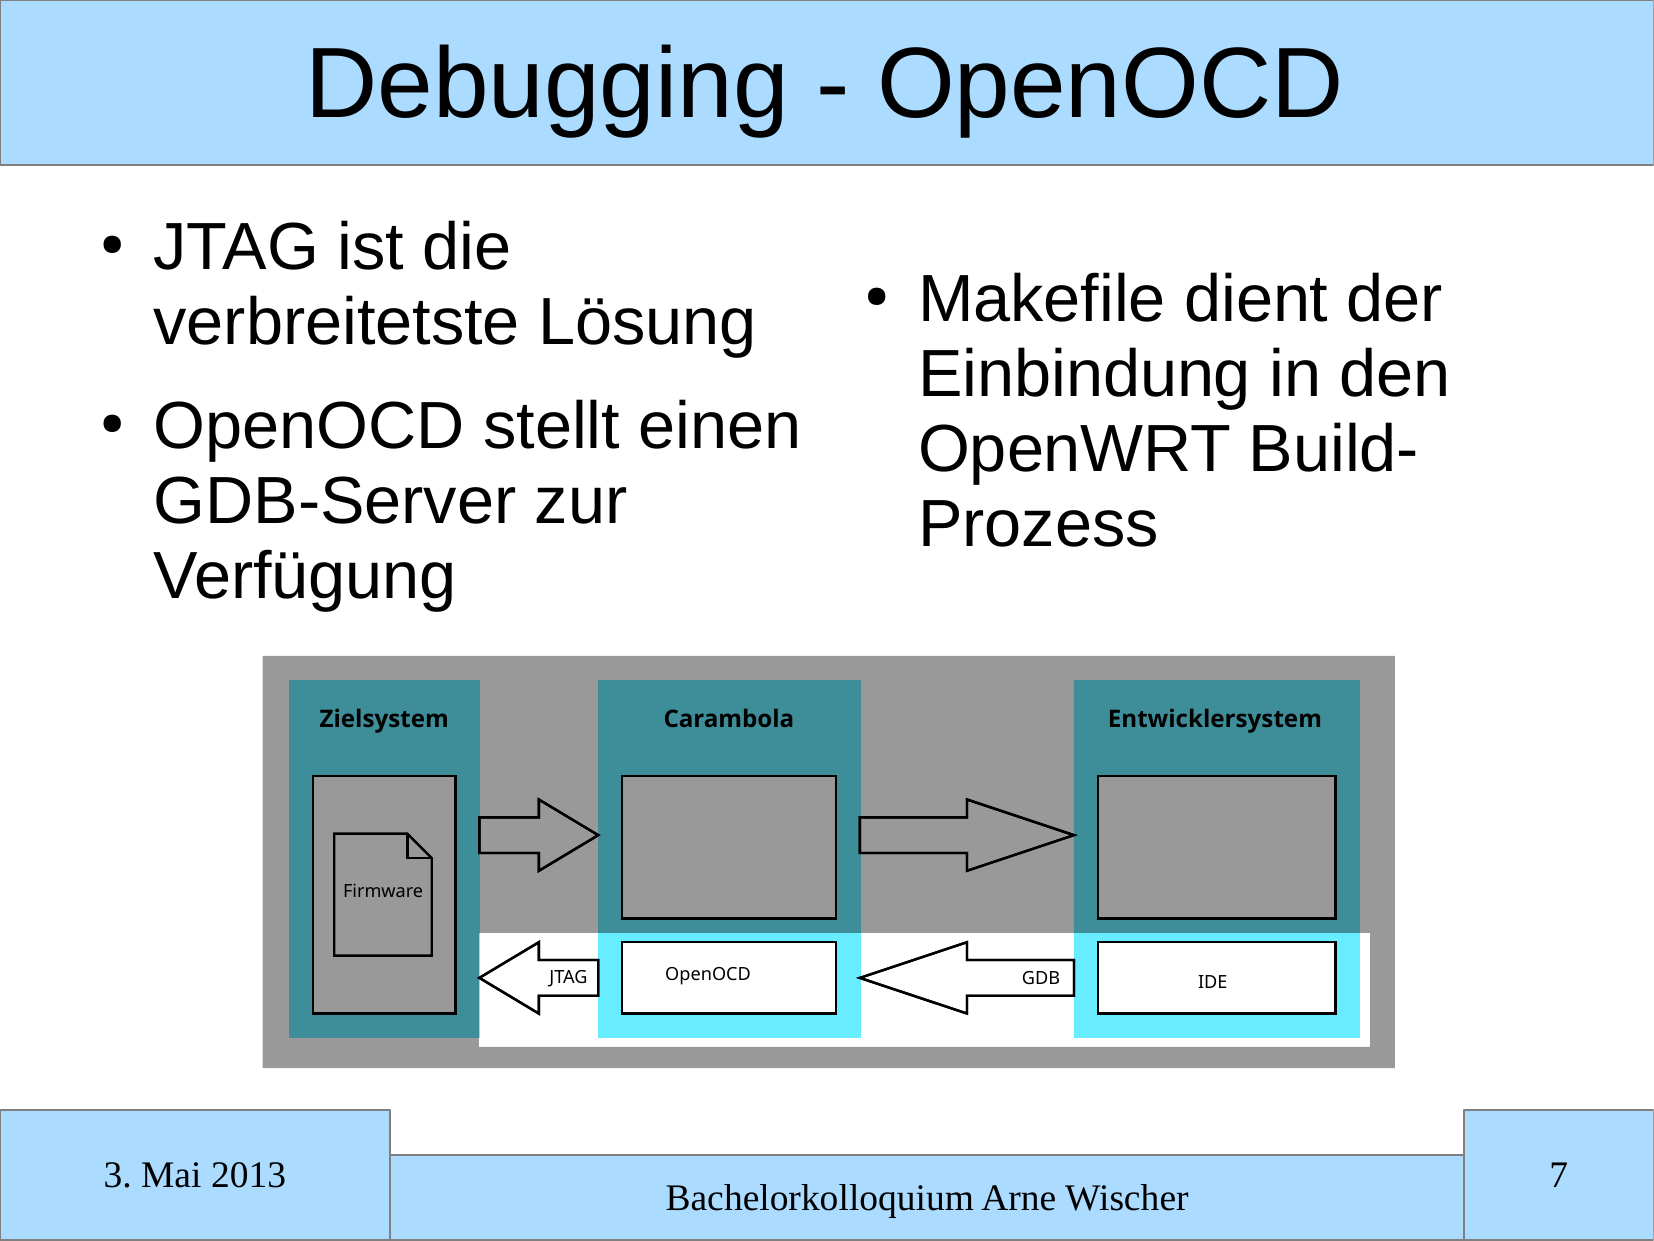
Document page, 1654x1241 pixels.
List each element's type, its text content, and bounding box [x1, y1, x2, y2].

list JTAG ist die verbreitetste Lösung OpenOCD stellt einen GDB-Server zur Verfügung [82, 204, 811, 617]
list Makefile dient der Einbindung in den OpenWRT Build-Prozess [847, 204, 1576, 617]
picture [262, 655, 1395, 1069]
title Debugging - OpenOCD [0, 0, 1651, 166]
